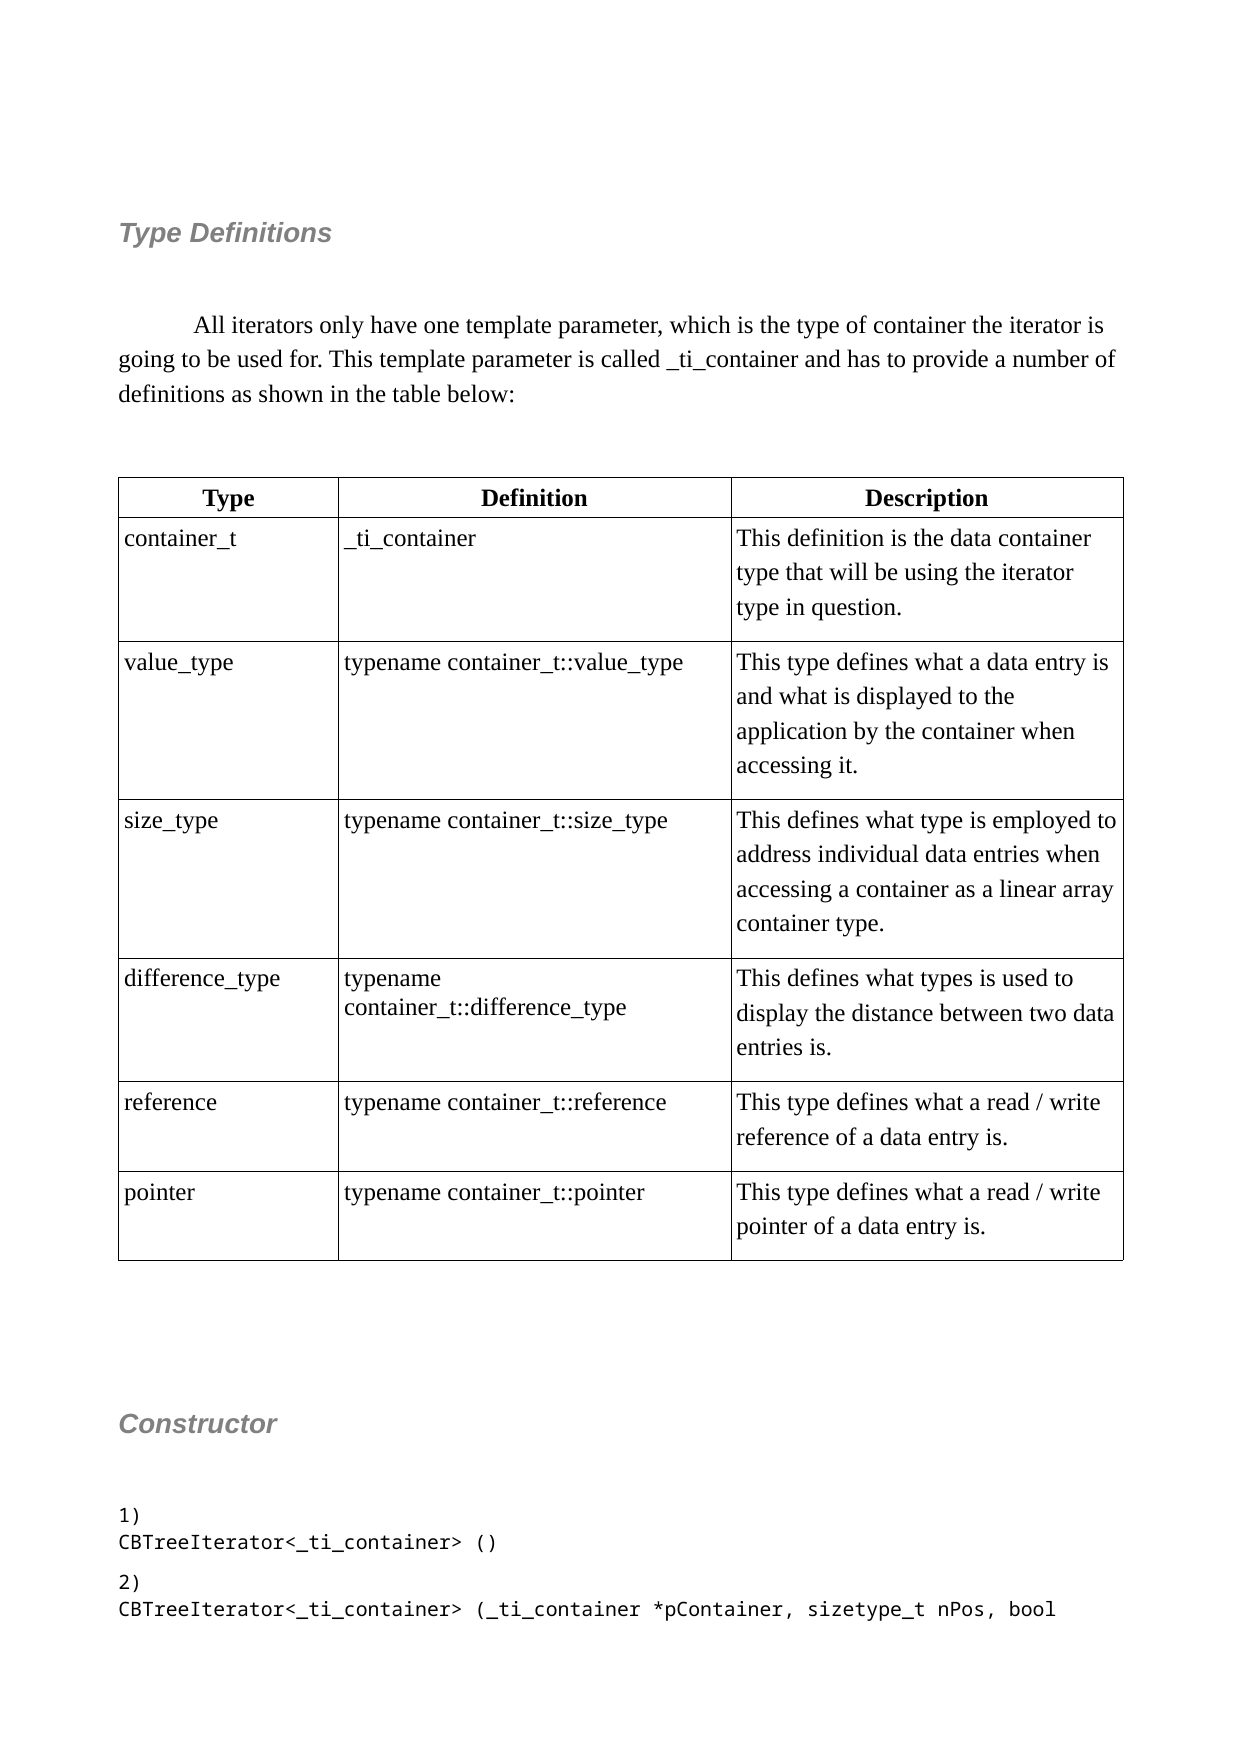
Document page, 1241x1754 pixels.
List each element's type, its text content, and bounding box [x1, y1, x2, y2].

table_cell This definition is the data container type that will be using the iterator type in question. [732, 518, 1123, 641]
table_cell This defines what type is employed to address individual data entries when accessing a container as a linear array container type. [732, 800, 1123, 958]
subtitle Type Definitions [118, 216, 1122, 248]
table_cell typename container_t::size_type [339, 800, 731, 958]
table_cell size_type [119, 800, 338, 958]
table_cell This defines what types is used to display the distance between two data entries is. [732, 959, 1123, 1081]
text CBTreeIterator<_ti_container> (_ti_container *pContainer, sizetype_t nPos, bool [118, 1595, 1122, 1622]
subtitle Constructor [118, 1407, 1122, 1439]
table_cell This type defines what a read / write pointer of a data entry is. [732, 1172, 1123, 1260]
table_cell pointer [119, 1172, 338, 1260]
table_cell reference [119, 1082, 338, 1171]
text CBTreeIterator<_ti_container> () [118, 1528, 1122, 1555]
table_cell container_t [119, 518, 338, 641]
table_cell typename container_t::value_type [339, 642, 731, 799]
table_cell typename container_t::difference_type [339, 959, 731, 1081]
table_cell value_type [119, 642, 338, 799]
table_cell typename container_t::pointer [339, 1172, 731, 1260]
text All iterators only have one template parameter, which is the type of container the iterator is going to be used for. This template parameter is called _ti_container and has to provide a number of definitions as shown in the table below: [118, 310, 1122, 407]
table_cell This type defines what a read / write reference of a data entry is. [732, 1082, 1123, 1171]
text 2) [118, 1568, 1122, 1595]
table_cell _ti_container [339, 518, 731, 641]
table_header Description [732, 478, 1123, 517]
table_cell This type defines what a data entry is and what is displayed to the application by the container when accessing it. [732, 642, 1123, 799]
table_header Definition [339, 478, 731, 517]
table_cell difference_type [119, 959, 338, 1081]
text 1) [118, 1501, 1122, 1528]
table_header Type [119, 478, 338, 517]
table_cell typename container_t::reference [339, 1082, 731, 1171]
